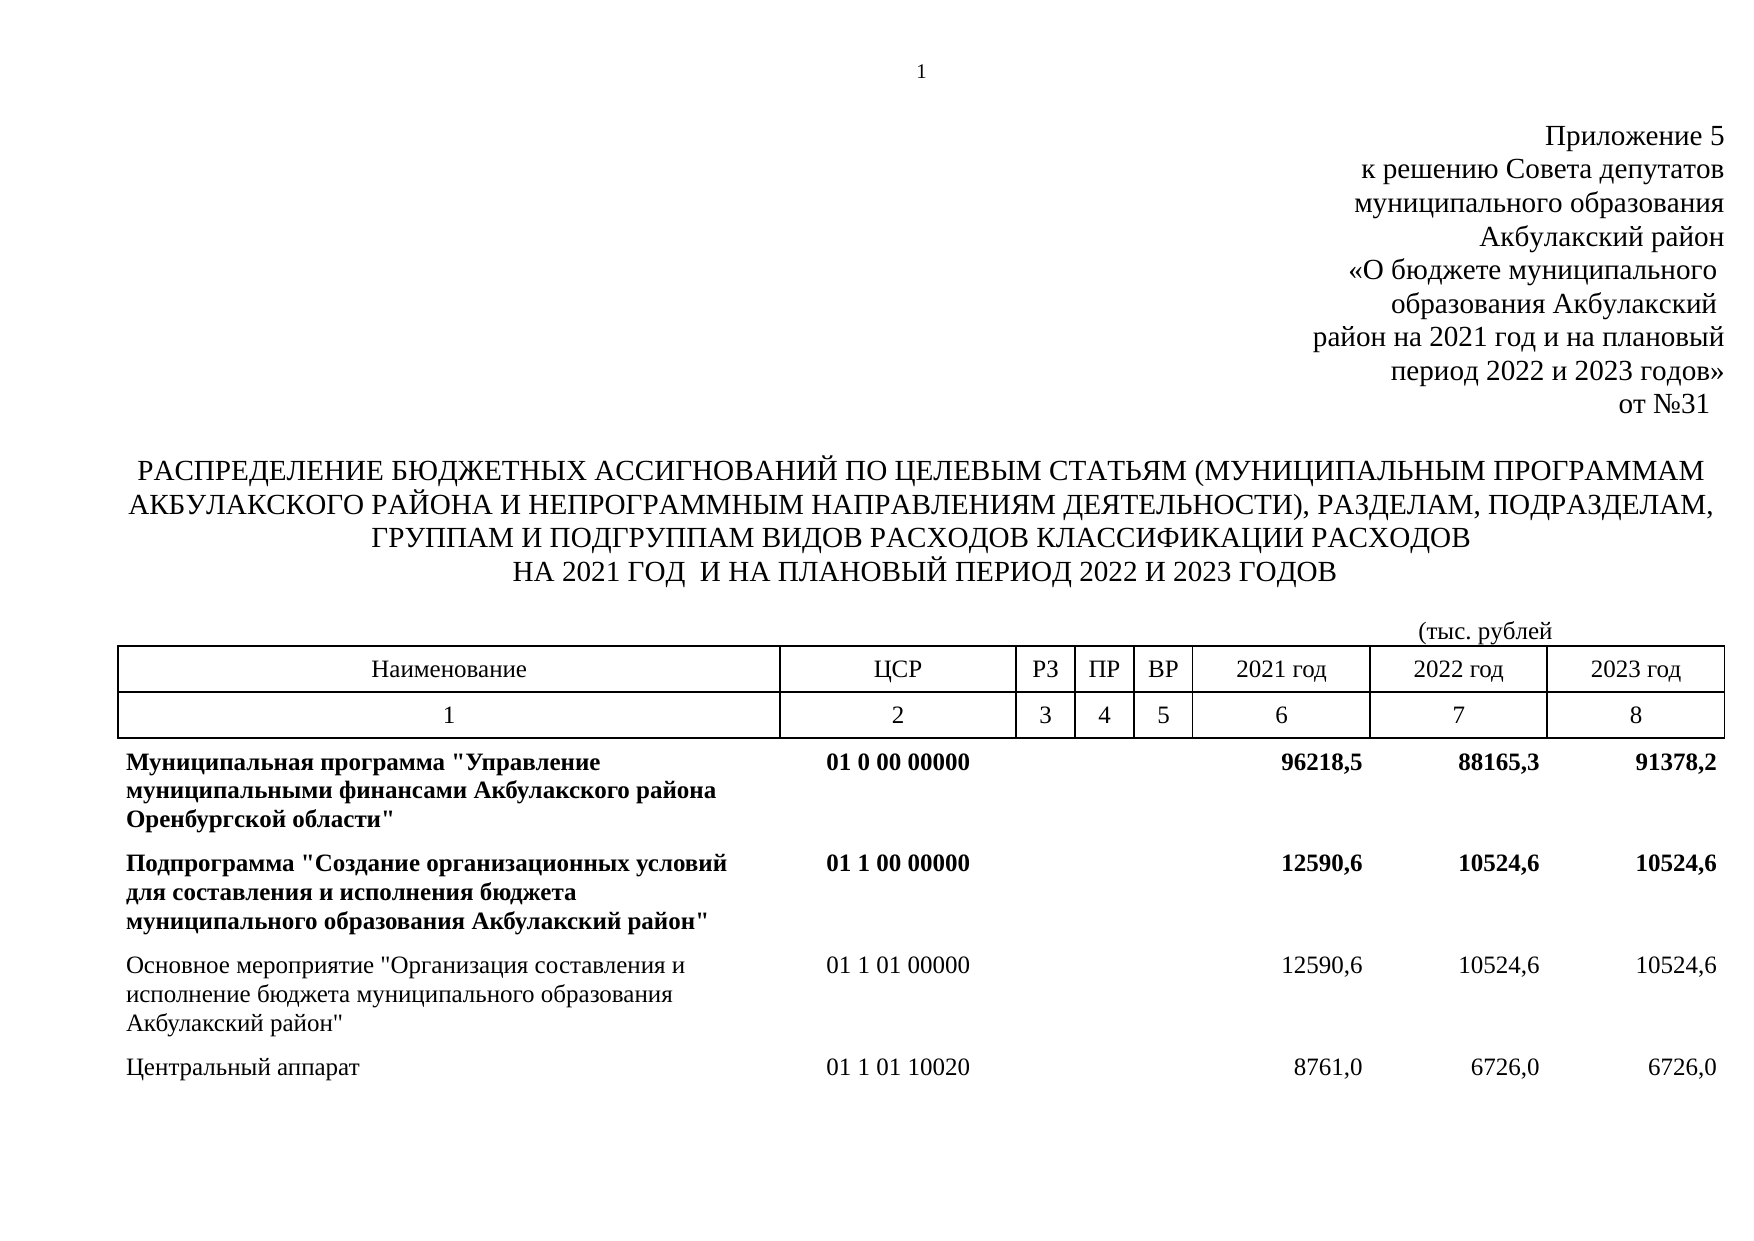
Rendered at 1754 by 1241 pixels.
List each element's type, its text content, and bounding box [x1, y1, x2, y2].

text РАСПРЕДЕЛЕНИЕ БЮДЖЕТНЫХ АССИГНОВАНИЙ ПО ЦЕЛЕВЫМ СТАТЬЯМ (МУНИЦИПАЛЬНЫМ ПРОГРАММАМ АКБУЛАКСКОГО РАЙОНА И НЕПРОГРАММНЫМ НАПРАВЛЕНИЯМ ДЕЯТЕЛЬНОСТИ), РАЗДЕЛАМ, ПОДРАЗДЕЛАМ, ГРУППАМ И ПОДГРУППАМ ВИДОВ РАСХОДОВ КЛАССИФИКАЦИИ РАСХОДОВ [118, 453, 1724, 554]
table_header 2 [788, 701, 1008, 729]
table_cell Центральный аппарат [118, 1045, 780, 1089]
table_header [1076, 693, 1133, 737]
text образования Акбулакский [118, 286, 1724, 319]
table_cell 01 0 00 00000 [780, 739, 1016, 841]
table_header 5 [1142, 701, 1185, 729]
table_header 2022 год [1378, 655, 1539, 683]
table_header 2021 год [1201, 655, 1362, 683]
table_cell 88165,3 [1370, 739, 1547, 841]
table_header [1017, 647, 1074, 691]
text «О бюджете муниципального [118, 252, 1724, 286]
table_header [1371, 647, 1546, 691]
text период 2022 и 2023 годов» [118, 353, 1724, 386]
table_cell 96218,5 [1193, 739, 1370, 841]
table_cell [1016, 1045, 1075, 1089]
table_header Наименование [126, 655, 772, 683]
table_header 7 [1378, 701, 1539, 729]
table_cell 01 1 01 00000 [780, 943, 1016, 1044]
table_header [1135, 693, 1192, 737]
table_cell 91378,2 [1547, 739, 1724, 841]
table_header [1076, 647, 1133, 691]
table_cell Муниципальная программа "Управление муниципальными финансами Акбулакского района Оренбургской области" [118, 739, 780, 841]
text (тыс. рублей [118, 616, 1724, 645]
text к решению Совета депутатов [118, 152, 1724, 185]
table_header 6 [1201, 701, 1362, 729]
table_header 8 [1555, 701, 1716, 729]
table_cell [1134, 739, 1193, 841]
table_cell [1134, 943, 1193, 1044]
table_header 2023 год [1555, 655, 1716, 683]
table_cell [1075, 841, 1134, 943]
table_cell 12590,6 [1193, 943, 1370, 1044]
text от №31 [118, 386, 1724, 420]
table_cell 6726,0 [1370, 1045, 1547, 1089]
table_header [1371, 693, 1546, 737]
table_header [781, 647, 1015, 691]
table_cell [1075, 943, 1134, 1044]
table_header 3 [1024, 701, 1067, 729]
table_header ПР [1083, 655, 1126, 683]
table_header [1193, 647, 1369, 691]
table_header [1548, 693, 1724, 737]
table_cell [1016, 841, 1075, 943]
table_cell 10524,6 [1370, 841, 1547, 943]
text муниципального образования [118, 185, 1724, 219]
table_header [1135, 647, 1192, 691]
table_cell 10524,6 [1370, 943, 1547, 1044]
table_header [119, 693, 779, 737]
table_cell [1134, 1045, 1193, 1089]
table_cell Подпрограмма "Создание организационных условий для составления и исполнения бюджета муниципального образования Акбулакский район" [118, 841, 780, 943]
table_cell 8761,0 [1193, 1045, 1370, 1089]
table_header РЗ [1024, 655, 1067, 683]
text НА 2021 ГОД И НА ПЛАНОВЫЙ ПЕРИОД 2022 И 2023 ГОДОВ [118, 554, 1724, 588]
table_header 4 [1083, 701, 1126, 729]
table_cell [1075, 739, 1134, 841]
table_cell [1016, 943, 1075, 1044]
table_cell 12590,6 [1193, 841, 1370, 943]
table_header [1193, 693, 1369, 737]
table_header ЦСР [788, 655, 1008, 683]
table_header [119, 647, 779, 691]
table_cell 10524,6 [1547, 841, 1724, 943]
table_cell 6726,0 [1547, 1045, 1724, 1089]
text Приложение 5 [118, 118, 1724, 152]
table_header 1 [126, 701, 772, 729]
table_cell 10524,6 [1547, 943, 1724, 1044]
table_header [1548, 647, 1724, 691]
table_cell 01 1 00 00000 [780, 841, 1016, 943]
table_cell [1016, 739, 1075, 841]
table_header [781, 693, 1015, 737]
text район на 2021 год и на плановый [118, 319, 1724, 353]
table_cell Основное мероприятие "Организация составления и исполнение бюджета муниципального образования Акбулакский район" [118, 943, 780, 1044]
table_header [1017, 693, 1074, 737]
table_cell 01 1 01 10020 [780, 1045, 1016, 1089]
text Акбулакский район [118, 219, 1724, 252]
table_header ВР [1142, 655, 1185, 683]
table_cell [1134, 841, 1193, 943]
table_cell [1075, 1045, 1134, 1089]
